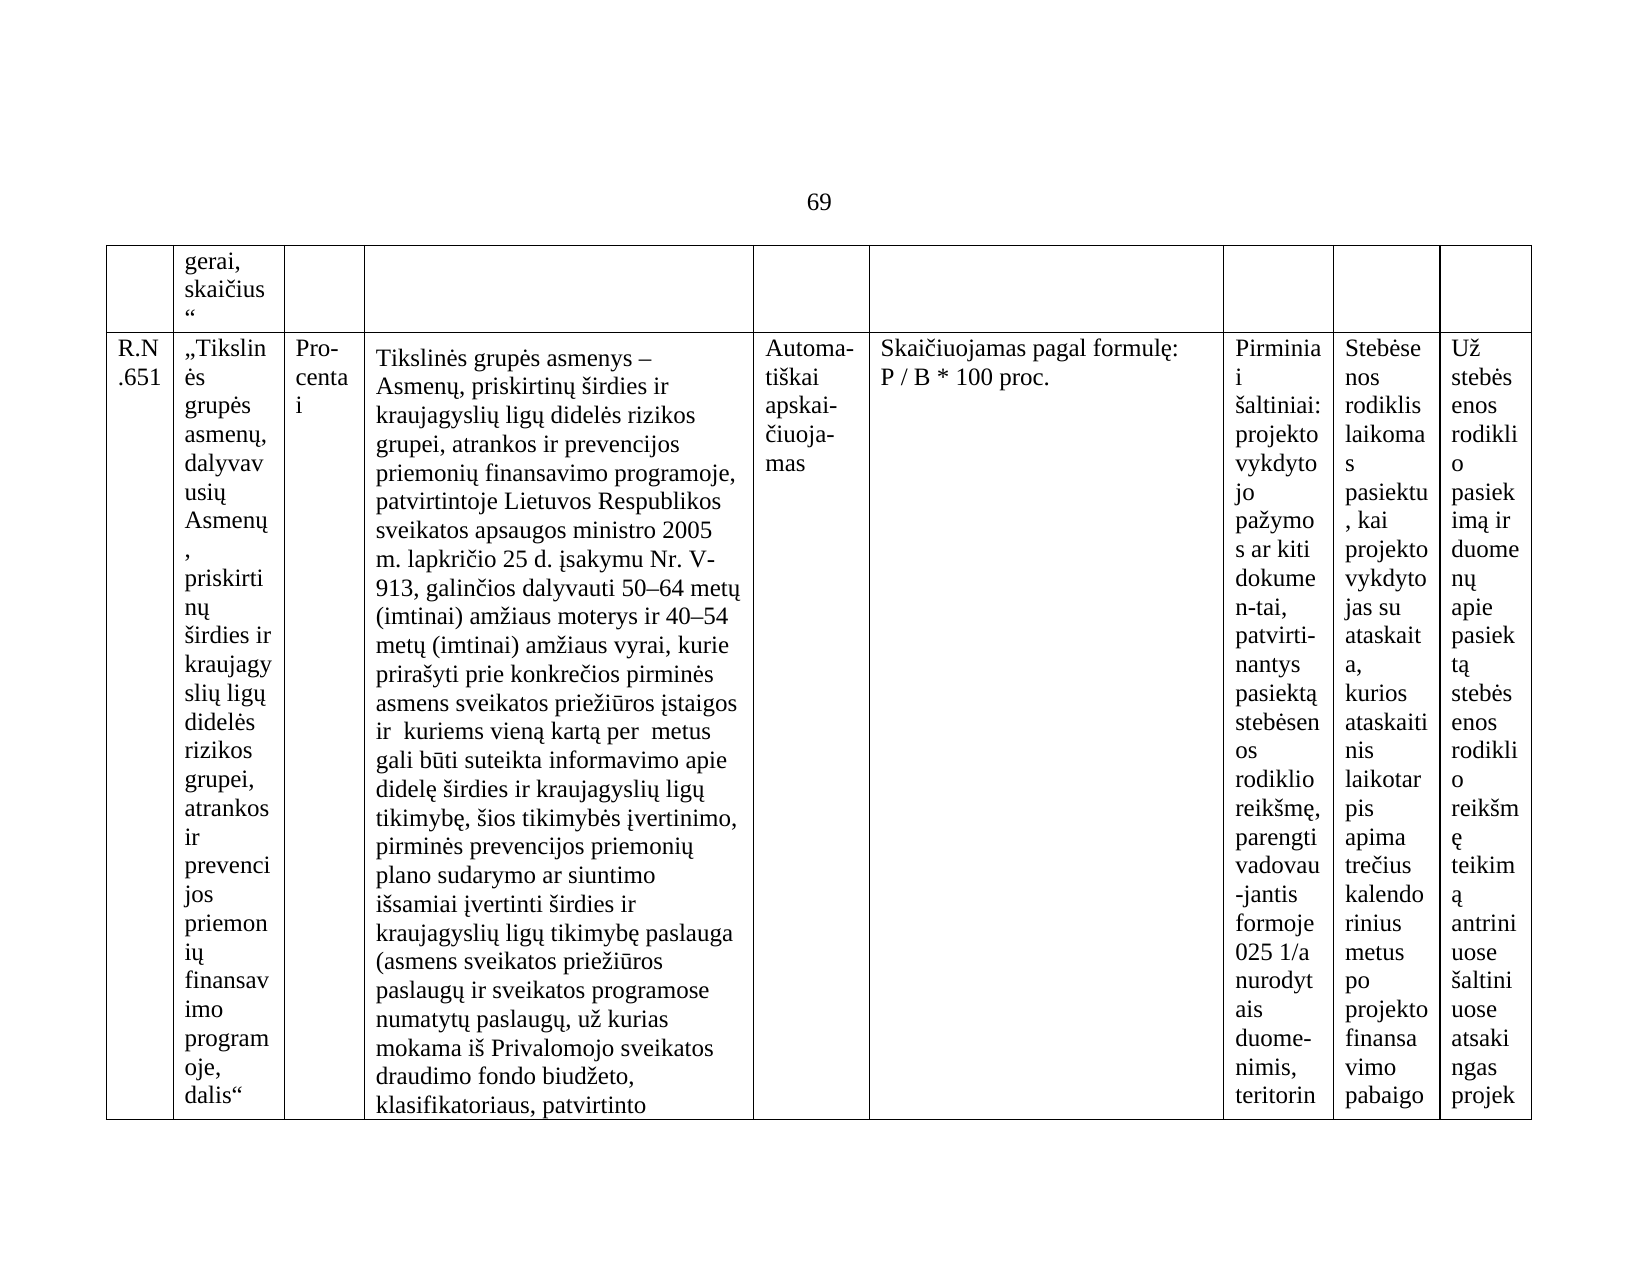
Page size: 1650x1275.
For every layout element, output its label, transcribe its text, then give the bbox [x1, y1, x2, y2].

table_cell Pro-centai [285, 333, 364, 1119]
table_cell [870, 246, 1223, 332]
table_cell Pirminiai šaltiniai: projekto vykdytojo pažymos ar kiti dokumen-tai, patvirti-nantys pasiektą stebėsenos rodiklio reikšmę, parengti vadovau-jantis formoje 025 1/a nurodytais duome-nimis, teritorin [1224, 333, 1333, 1119]
table_cell Stebėsenos rodiklis laikomas pasiektu, kai projekto vykdytojas su ataskaita, kurios ataskaitinis laikotarpis apima trečius kalendorinius metus po projekto finansavimo pabaigo [1334, 333, 1439, 1119]
table_cell Už stebėsenos rodiklio pasiekimą ir duomenų apie pasiektą stebėsenos rodiklio reikšmę teikimą antriniuose šaltiniuose atsakingas projek [1441, 333, 1531, 1119]
table_cell [754, 246, 869, 332]
table_cell [1224, 246, 1333, 332]
table_cell [107, 246, 173, 332]
table_cell [285, 246, 364, 332]
table_cell Skaičiuojamas pagal formulę: P / B * 100 proc. [870, 333, 1223, 1119]
table_cell [1334, 246, 1439, 332]
table_cell [1441, 246, 1531, 332]
table_cell Automa-tiškai apskai-čiuoja-mas [754, 333, 869, 1119]
table_cell gerai, skaičius“ [174, 246, 284, 332]
table_cell R.N.651 [107, 333, 173, 1119]
table_cell Tikslinės grupės asmenys – Asmenų, priskirtinų širdies ir kraujagyslių ligų didelės rizikos grupei, atrankos ir prevencijos priemonių finansavimo programoje, patvirtintoje Lietuvos Respublikos sveikatos apsaugos ministro 2005 m. lapkričio 25 d. įsakymu Nr. V-913, galinčios dalyvauti 50–64 metų (imtinai) amžiaus moterys ir 40–54 metų (imtinai) amžiaus vyrai, kurie prirašyti prie konkrečios pirminės asmens sveikatos priežiūros įstaigos ir kuriems vieną kartą per metus gali būti suteikta informavimo apie didelę širdies ir kraujagyslių ligų tikimybę, šios tikimybės įvertinimo, pirminės prevencijos priemonių plano sudarymo ar siuntimo išsamiai įvertinti širdies ir kraujagyslių ligų tikimybę paslauga (asmens sveikatos priežiūros paslaugų ir sveikatos programose numatytų paslaugų, už kurias mokama iš Privalomojo sveikatos draudimo fondo biudžeto, klasifikatoriaus, patvirtinto [365, 333, 753, 1119]
table_cell „Tikslinės grupės asmenų, dalyvavusių Asmenų, priskirtinų širdies ir kraujagyslių ligų didelės rizikos grupei, atrankos ir prevencijos priemonių finansavimo programoje, dalis“ [174, 333, 284, 1119]
table_cell [365, 246, 753, 332]
